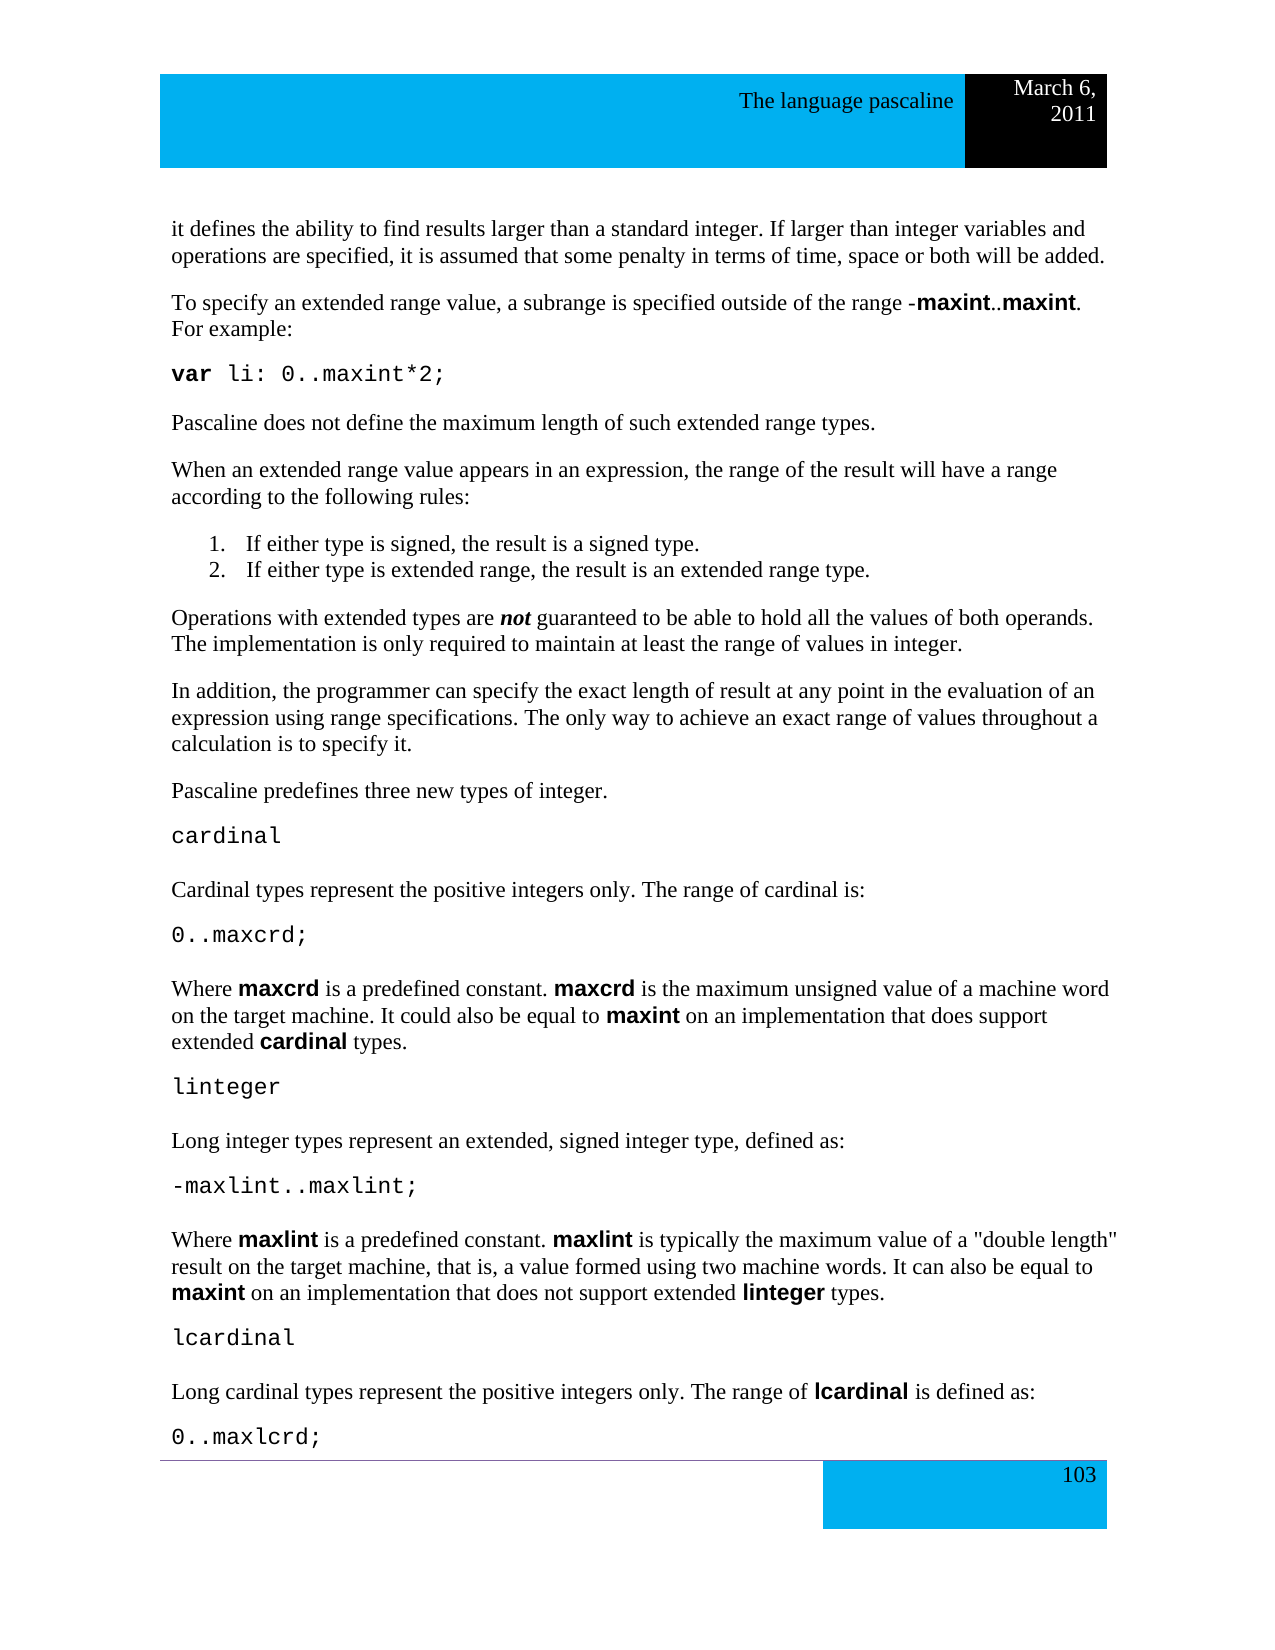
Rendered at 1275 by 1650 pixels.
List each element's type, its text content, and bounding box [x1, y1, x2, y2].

text When an extended range value appears in an expression, the range of the result will have a range according to the following rules: [171, 457, 1118, 509]
text var li: 0..maxint*2; [171, 363, 1118, 388]
text To specify an extended range value, a subrange is specified outside of the range -maxint..maxint. For example: [171, 289, 1118, 342]
text linteger [171, 1075, 1118, 1101]
text 0..maxlcrd; [171, 1426, 1118, 1452]
text -maxlint..maxlint; [171, 1174, 1118, 1200]
text Where maxcrd is a predefined constant. maxcrd is the maximum unsigned value of a machine word on the target machine. It could also be equal to maxint on an implementation that does support extended cardinal types. [171, 975, 1118, 1054]
text cardinal [171, 824, 1118, 850]
text Pascaline predefines three new types of integer. [171, 777, 1118, 803]
list If either type is extended range, the result is an extended range type. [209, 556, 1118, 583]
text Pascaline does not define the maximum length of such extended range types. [171, 409, 1118, 436]
text 0..maxcrd; [171, 923, 1118, 949]
text In addition, the programmer can specify the exact length of result at any point in the evaluation of an expression using range specifications. The only way to achieve an exact range of values throughout a calculation is to specify it. [171, 677, 1118, 756]
text Long cardinal types represent the positive integers only. The range of lcardinal is defined as: [171, 1378, 1118, 1405]
text Operations with extended types are not guaranteed to be able to hold all the values of both operands. The implementation is only required to maintain at least the range of values in integer. [171, 604, 1118, 656]
text Cardinal types represent the positive integers only. The range of cardinal is: [171, 876, 1118, 902]
text Long integer types represent an extended, signed integer type, defined as: [171, 1127, 1118, 1154]
text it defines the ability to find results larger than a standard integer. If larger than integer variables and operations are specified, it is assumed that some penalty in terms of time, space or both will be added. [171, 215, 1118, 268]
text Where maxlint is a predefined constant. maxlint is typically the maximum value of a "double length" result on the target machine, that is, a value formed using two machine words. It can also be equal to maxint on an implementation that does not support extended linteger types. [171, 1226, 1118, 1306]
text lcardinal [171, 1326, 1118, 1352]
list If either type is signed, the result is a signed type. [208, 530, 1118, 556]
